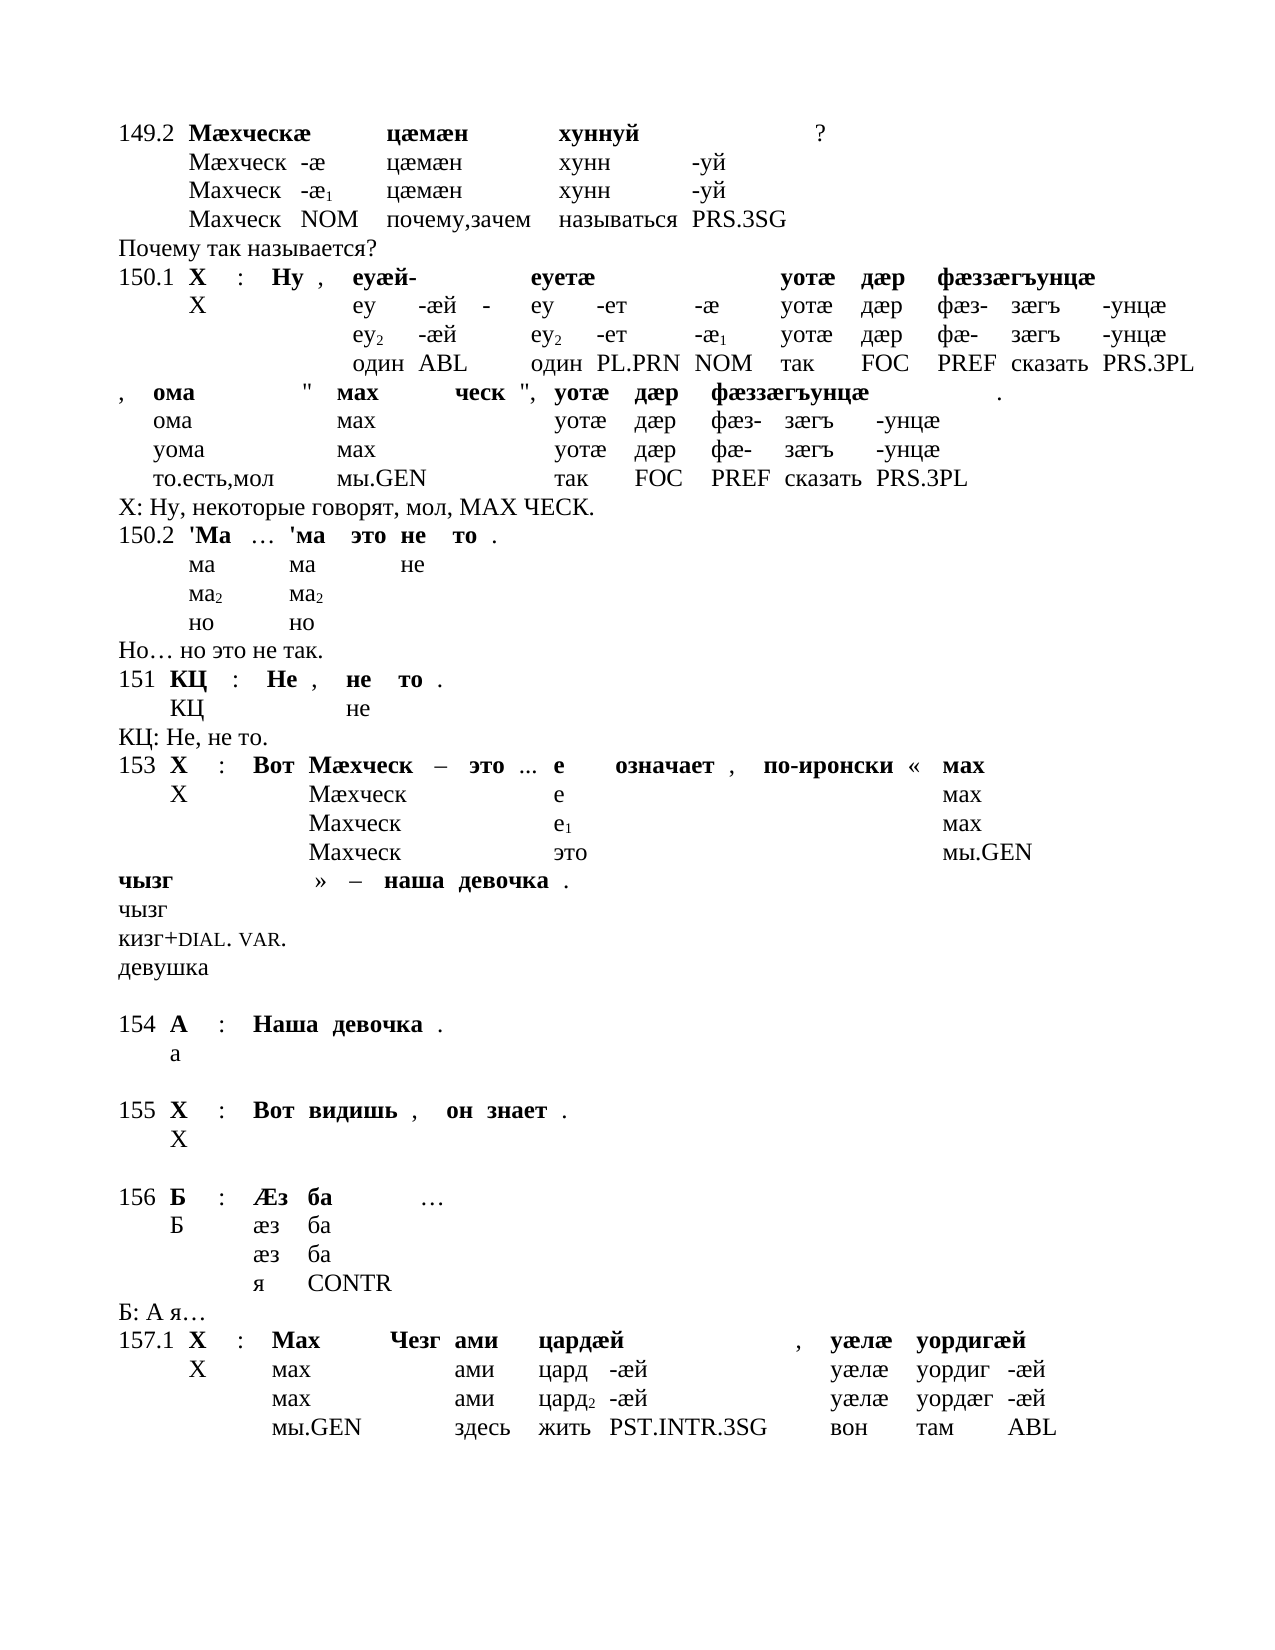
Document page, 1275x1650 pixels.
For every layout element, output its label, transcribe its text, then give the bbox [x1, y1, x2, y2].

text то [398, 664, 423, 693]
text -ет [596, 319, 681, 348]
text по-иронски [763, 751, 894, 779]
text так [554, 463, 607, 492]
text называться [559, 204, 678, 233]
text фæ- [937, 319, 997, 348]
text -æй [1007, 1354, 1057, 1383]
text ами [454, 1354, 511, 1383]
text ма [289, 549, 323, 578]
text уæлæ [830, 1354, 888, 1383]
text 150.1 [118, 262, 174, 291]
text чызг [118, 866, 301, 894]
text мах [272, 1354, 362, 1383]
text цæмæн [386, 176, 531, 204]
text ABL [418, 348, 468, 377]
text ами [454, 1383, 511, 1412]
text там [916, 1412, 993, 1441]
text чызг [118, 894, 287, 923]
text 'ма [289, 521, 337, 549]
text " [302, 377, 323, 406]
text . [437, 1009, 458, 1038]
text PST.INTR.3SG [609, 1412, 768, 1441]
text Вот [253, 1096, 294, 1124]
text цæмæн [386, 147, 531, 176]
text еу [352, 291, 404, 319]
text NOM [300, 204, 359, 233]
text фæ- [711, 434, 771, 463]
text -унцæ [876, 434, 968, 463]
text уæлæ [830, 1383, 888, 1412]
text ба [307, 1211, 392, 1239]
text еу [531, 291, 583, 319]
text PRS.3SG [692, 204, 787, 233]
text я [253, 1268, 279, 1297]
text : [218, 1009, 239, 1038]
text дæр [634, 406, 683, 434]
text Почему так называется? [118, 233, 1249, 262]
text он [446, 1096, 473, 1124]
text , [118, 377, 139, 406]
text FOC [861, 348, 909, 377]
text PL.PRN [596, 348, 681, 377]
text мы.GEN [272, 1412, 362, 1441]
text Х [169, 751, 204, 779]
text еу2 [531, 319, 583, 348]
text -унцæ [1102, 291, 1195, 319]
text ома [153, 406, 274, 434]
text цард2 [538, 1383, 595, 1412]
text : [232, 664, 253, 693]
text один [531, 348, 583, 377]
text Х [188, 291, 209, 319]
text ? [814, 118, 836, 147]
text » [314, 866, 335, 894]
text -унцæ [1102, 319, 1195, 348]
text цард [538, 1354, 595, 1383]
text мах [272, 1383, 362, 1412]
text один [352, 348, 404, 377]
text 153 [118, 751, 156, 779]
text 149.2 [118, 118, 174, 147]
text Х: Ну, некоторые говорят, мол, МАХ ЧЕСК. [118, 492, 1249, 521]
text не [400, 521, 439, 549]
text ", [519, 377, 540, 406]
text -æй [418, 319, 468, 348]
text мах [942, 808, 1033, 837]
text ма2 [289, 578, 323, 607]
text но [289, 607, 323, 636]
text девочка [332, 1009, 423, 1038]
text Х [188, 1354, 209, 1383]
text -æй [1007, 1383, 1057, 1412]
text -ет [596, 291, 681, 319]
text хунн [559, 147, 678, 176]
text , [411, 1096, 432, 1124]
text КЦ [169, 664, 218, 693]
text сказать [784, 463, 862, 492]
text уотæ [780, 291, 833, 319]
text то [452, 521, 477, 549]
text ба [307, 1182, 406, 1211]
text зæгъ [1011, 319, 1088, 348]
text дæр [861, 291, 909, 319]
text 154 [118, 1009, 156, 1038]
text зæгъ [784, 406, 862, 434]
text уотæ [780, 262, 847, 291]
text Х [169, 1124, 191, 1153]
text : [218, 751, 239, 779]
text Б: А я… [118, 1297, 1249, 1326]
text цæмæн [386, 118, 545, 147]
text фæззæгъунцæ [711, 377, 982, 406]
text знает [487, 1096, 547, 1124]
text æз [253, 1211, 279, 1239]
text . [437, 664, 458, 693]
text уотæ [554, 377, 621, 406]
text но [188, 607, 222, 636]
text мах [942, 751, 1047, 779]
text … [250, 521, 275, 549]
text -æй [418, 291, 468, 319]
text -æй [609, 1383, 768, 1412]
text девушка [118, 952, 287, 981]
text Вот [253, 751, 294, 779]
text Ну [272, 262, 304, 291]
text сказать [1011, 348, 1088, 377]
text а [169, 1038, 191, 1067]
text здесь [454, 1412, 511, 1441]
text , [795, 1326, 816, 1354]
text уордæг [916, 1383, 993, 1412]
text ма [188, 549, 222, 578]
text CONTR [307, 1268, 392, 1297]
text ами [454, 1326, 524, 1354]
text -уй [692, 147, 787, 176]
text 157.1 [118, 1326, 174, 1354]
text Мæхческ [308, 751, 421, 779]
text уордиг [916, 1354, 993, 1383]
text цардæй [538, 1326, 782, 1354]
text Махческ [188, 176, 287, 204]
text Х [188, 262, 223, 291]
text дæр [634, 434, 683, 463]
text -унцæ [876, 406, 968, 434]
text PREF [711, 463, 771, 492]
text это [553, 837, 588, 866]
text 156 [118, 1182, 156, 1211]
text мы.GEN [942, 837, 1033, 866]
text дæр [634, 377, 697, 406]
text фæззæгъунцæ [937, 262, 1208, 291]
text уотæ [554, 434, 607, 463]
text не [346, 693, 370, 722]
text PRS.3PL [1102, 348, 1195, 377]
text Махческ [308, 837, 407, 866]
text 155 [118, 1096, 156, 1124]
text вон [830, 1412, 888, 1441]
text -æ [694, 291, 753, 319]
text Мæхческæ [188, 118, 373, 147]
text КЦ [169, 693, 204, 722]
text -æ [300, 147, 359, 176]
text дæр [861, 319, 909, 348]
text Æз [253, 1182, 293, 1211]
text то.есть,мол [153, 463, 274, 492]
text Х [188, 1326, 223, 1354]
text КЦ: Не, не то. [118, 722, 1249, 751]
text . [491, 521, 512, 549]
text видишь [308, 1096, 398, 1124]
text æз [253, 1239, 279, 1268]
text Мæхческ [308, 779, 407, 808]
text ома [153, 377, 288, 406]
text еуетæ [531, 262, 767, 291]
text -æ1 [694, 319, 753, 348]
text е [553, 779, 588, 808]
text -æ1 [300, 176, 359, 204]
text так [780, 348, 833, 377]
text кизг+dial. var. [118, 923, 287, 952]
text мах [337, 377, 441, 406]
text -æй [609, 1354, 768, 1383]
text PREF [937, 348, 997, 377]
text мы.GEN [337, 463, 427, 492]
text 'Ма [188, 521, 236, 549]
text это [469, 751, 505, 779]
text , [728, 751, 749, 779]
text – [434, 751, 455, 779]
text Махческ [308, 808, 407, 837]
text , [311, 664, 332, 693]
text : [218, 1096, 239, 1124]
text FOC [634, 463, 683, 492]
text хуннуй [559, 118, 801, 147]
text Наша [253, 1009, 318, 1038]
text Х [169, 779, 191, 808]
text Б [169, 1211, 191, 1239]
text . [561, 1096, 582, 1124]
text жить [538, 1412, 595, 1441]
text почему,зачем [386, 204, 531, 233]
text не [400, 549, 425, 578]
text 151 [118, 664, 156, 693]
text уæлæ [830, 1326, 902, 1354]
text Б [169, 1182, 204, 1211]
text не [346, 664, 384, 693]
text : [237, 1326, 258, 1354]
text уордигæй [916, 1326, 1071, 1354]
text ма2 [188, 578, 222, 607]
text Мæхческ [188, 147, 287, 176]
text . [563, 866, 584, 894]
text уома [153, 434, 274, 463]
text Чезг [390, 1326, 441, 1354]
text хунн [559, 176, 678, 204]
text Махческ [188, 204, 287, 233]
text PRS.3PL [876, 463, 968, 492]
text -уй [692, 176, 787, 204]
text мах [337, 406, 427, 434]
text Но… но это не так. [118, 636, 1249, 664]
text ческ [455, 377, 506, 406]
text Х [169, 1096, 204, 1124]
text : [237, 262, 258, 291]
text ... [518, 751, 539, 779]
text ба [307, 1239, 392, 1268]
text зæгъ [784, 434, 862, 463]
text еу2 [352, 319, 404, 348]
text наша [384, 866, 444, 894]
text Мах [272, 1326, 376, 1354]
text уотæ [780, 319, 833, 348]
text мах [337, 434, 427, 463]
text е1 [553, 808, 588, 837]
text Не [267, 664, 297, 693]
text это [351, 521, 387, 549]
text зæгъ [1011, 291, 1088, 319]
text мах [942, 779, 1033, 808]
text еуæй- [352, 262, 517, 291]
text ABL [1007, 1412, 1057, 1441]
text « [908, 751, 929, 779]
text : [218, 1182, 239, 1211]
text , [317, 262, 338, 291]
text – [349, 866, 370, 894]
text фæз- [711, 406, 771, 434]
text означает [615, 751, 715, 779]
text фæз- [937, 291, 997, 319]
text - [482, 291, 503, 319]
text девочка [458, 866, 549, 894]
text 150.2 [118, 521, 174, 549]
text А [169, 1009, 204, 1038]
text дæр [861, 262, 923, 291]
text … [419, 1182, 445, 1211]
text NOM [694, 348, 753, 377]
text уотæ [554, 406, 607, 434]
text . [996, 377, 1017, 406]
text е [553, 751, 601, 779]
